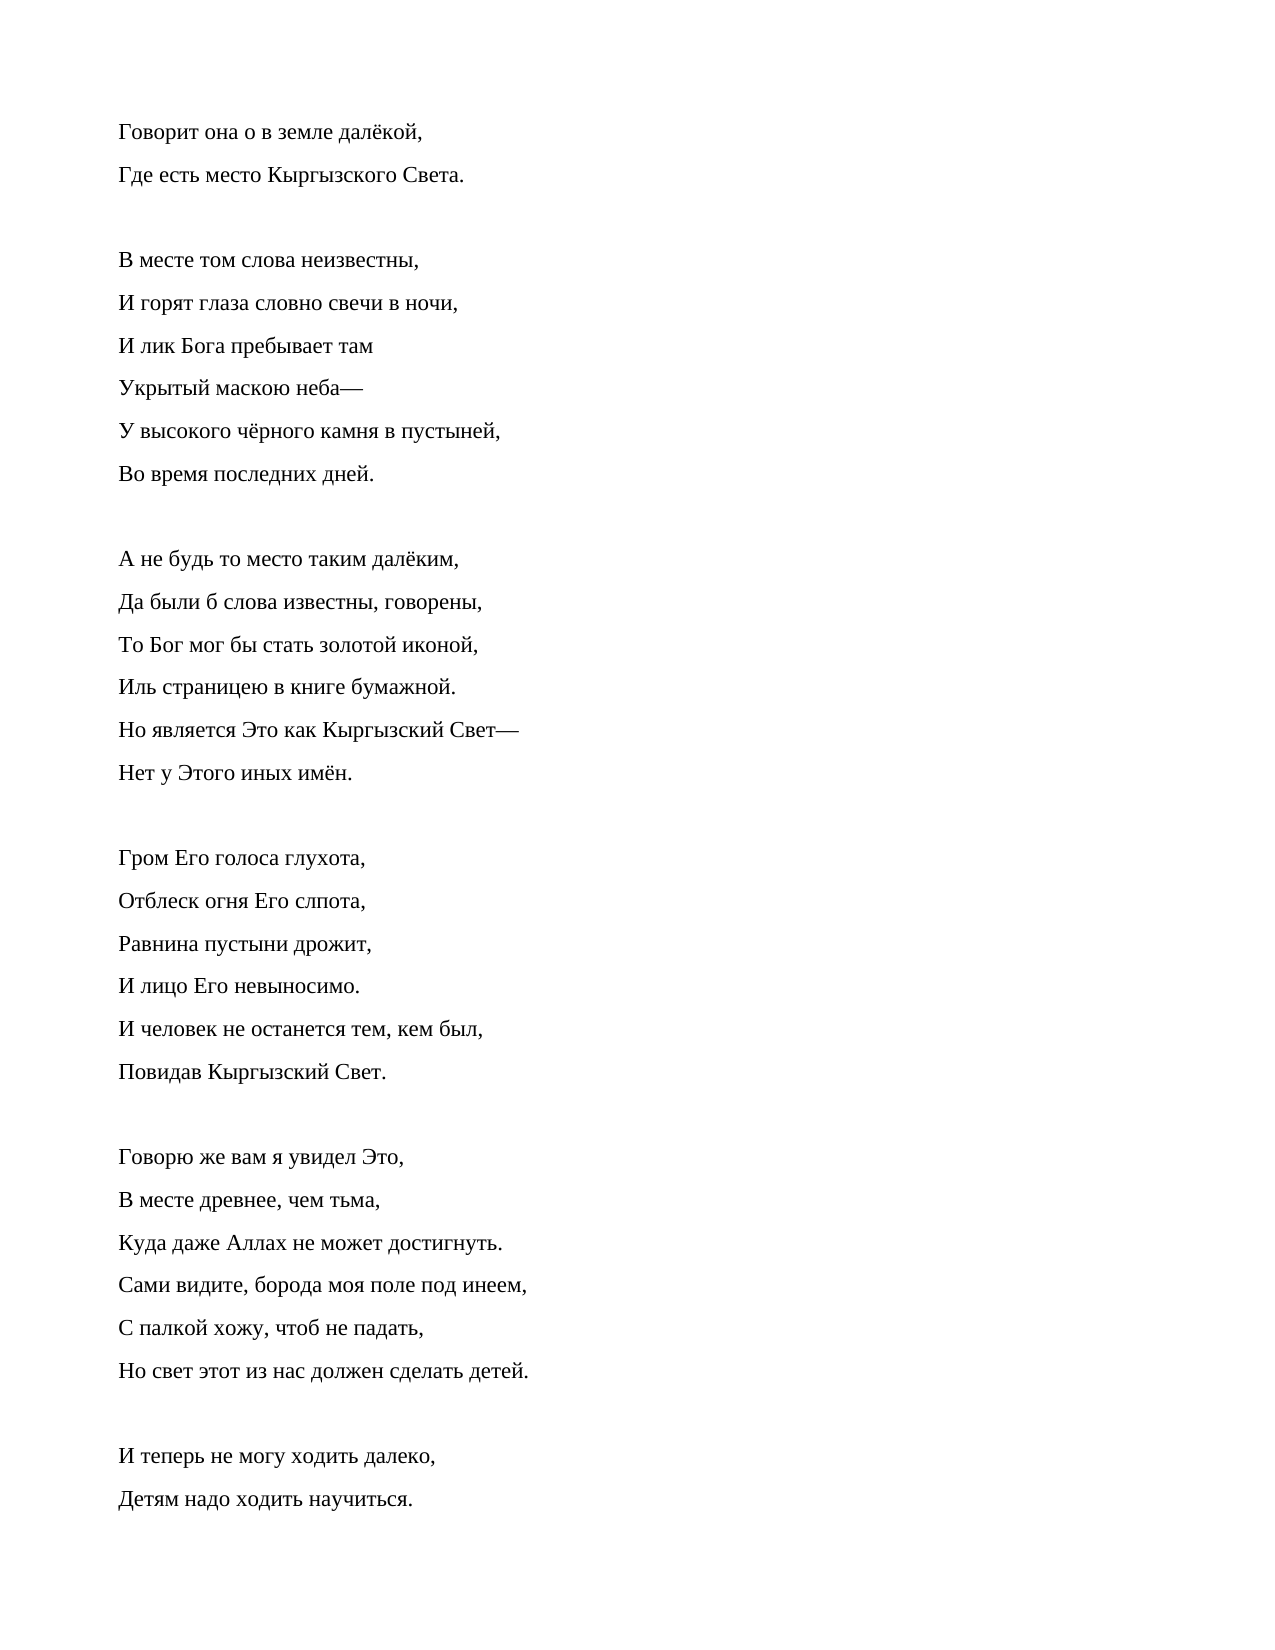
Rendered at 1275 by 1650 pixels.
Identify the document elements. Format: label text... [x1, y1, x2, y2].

text Но является Это как Кыргызский Свет— [118, 716, 1157, 742]
text И лицо Его невыносимо. [118, 972, 1157, 999]
text И горят глаза словно свечи в ночи, [118, 289, 1157, 315]
text То Бог мог бы стать золотой иконой, [118, 631, 1157, 657]
text У высокого чёрного камня в пустыней, [118, 417, 1157, 443]
text Детям надо ходить научиться. [118, 1485, 1157, 1511]
text В месте древнее, чем тьма, [118, 1186, 1157, 1212]
text Отблеск огня Его слпота, [118, 887, 1157, 913]
text Куда даже Аллах не может достигнуть. [118, 1228, 1157, 1255]
text А не будь то место таким далёким, [118, 545, 1157, 572]
text Иль страницею в книге бумажной. [118, 673, 1157, 700]
text Сами видите, борода моя поле под инеем, [118, 1271, 1157, 1298]
text Говорит она о в земле далёкой, [118, 118, 1157, 144]
text Но свет этот из нас должен сделать детей. [118, 1357, 1157, 1383]
text В месте том слова неизвестны, [118, 246, 1157, 273]
text Говорю же вам я увидел Это, [118, 1143, 1157, 1169]
text Во время последних дней. [118, 460, 1157, 486]
text Повидав Кыргызский Свет. [118, 1058, 1157, 1084]
text Гром Его голоса глухота, [118, 844, 1157, 871]
text Равнина пустыни дрожит, [118, 929, 1157, 956]
text И лик Бога пребывает там [118, 332, 1157, 358]
text Укрытый маскою неба— [118, 374, 1157, 401]
text И теперь не могу ходить далеко, [118, 1442, 1157, 1468]
text Нет у Этого иных имён. [118, 759, 1157, 785]
text И человек не останется тем, кем был, [118, 1015, 1157, 1041]
text Где есть место Кыргызского Света. [118, 161, 1157, 187]
text С палкой хожу, чтоб не падать, [118, 1314, 1157, 1340]
text Да были б слова известны, говорены, [118, 588, 1157, 614]
